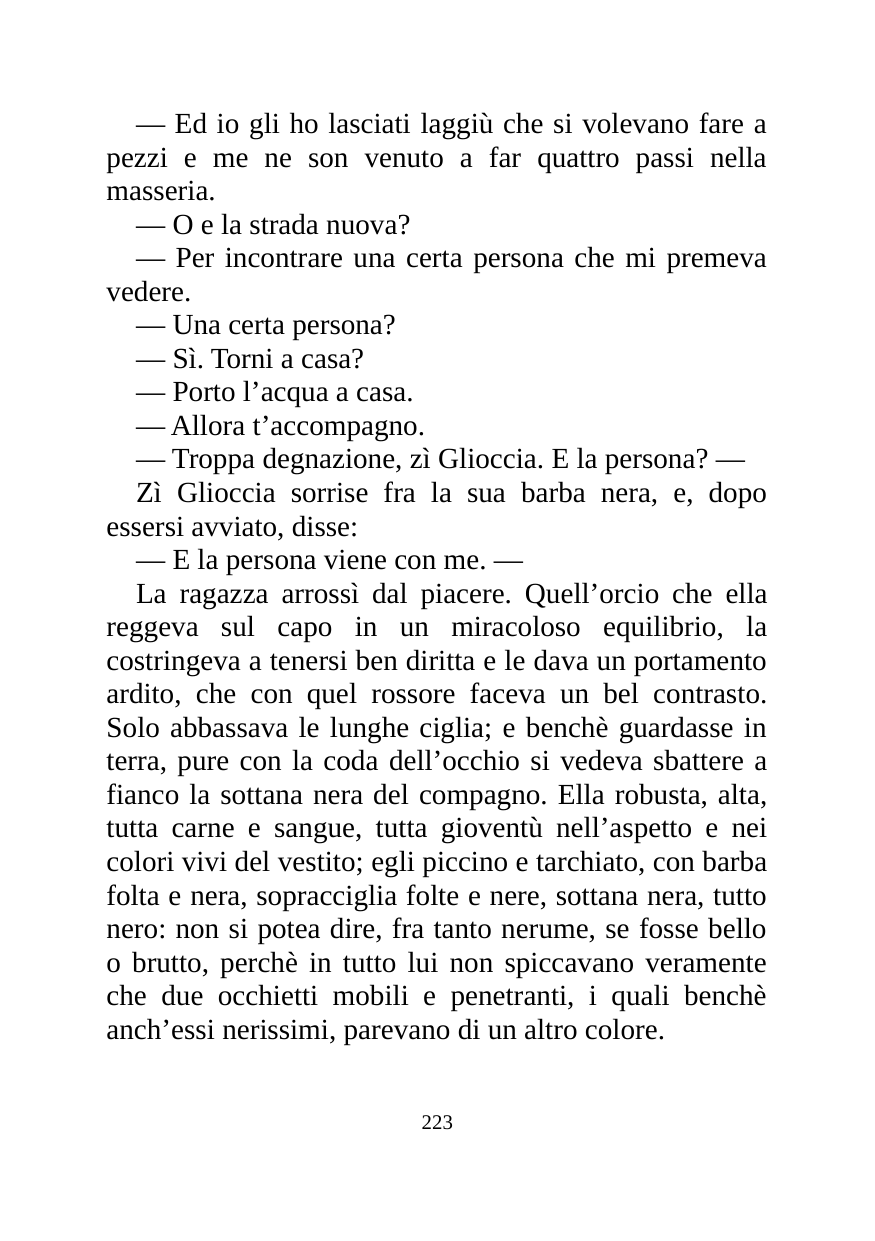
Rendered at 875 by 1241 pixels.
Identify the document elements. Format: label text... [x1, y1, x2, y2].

text Zì Glioccia sorrise fra la sua barba nera, e, dopo essersi avviato, disse: [106, 475, 768, 542]
text — O e la strada nuova? [106, 207, 768, 240]
text — Ed io gli ho lasciati laggiù che si volevano fare a pezzi e me ne son venuto a far quattro passi nella masseria. [106, 106, 768, 207]
text — Allora t’accompagno. [106, 408, 768, 442]
text — Troppa degnazione, zì Glioccia. E la persona? — [106, 442, 768, 475]
text La ragazza arrossì dal piacere. Quell’orcio che ella reggeva sul capo in un miracoloso equilibrio, la costringeva a tenersi ben diritta e le dava un portamento ardito, che con quel rossore faceva un bel contrasto. Solo abbassava le lunghe ciglia; e benchè guardasse in terra, pure con la coda dell’occhio si vedeva sbattere a fianco la sottana nera del compagno. Ella robusta, alta, tutta carne e sangue, tutta gioventù nell’aspetto e nei colori vivi del vestito; egli piccino e tarchiato, con barba folta e nera, sopracciglia folte e nere, sottana nera, tutto nero: non si potea dire, fra tanto nerume, se fosse bello o brutto, perchè in tutto lui non spiccavano veramente che due occhietti mobili e penetranti, i quali benchè anch’essi nerissimi, parevano di un altro colore. [106, 576, 768, 1045]
text — Una certa persona? [106, 307, 768, 341]
text — Porto l’acqua a casa. [106, 374, 768, 408]
text — E la persona viene con me. — [106, 542, 768, 576]
text — Sì. Torni a casa? [106, 341, 768, 374]
text — Per incontrare una certa persona che mi premeva vedere. [106, 240, 768, 307]
